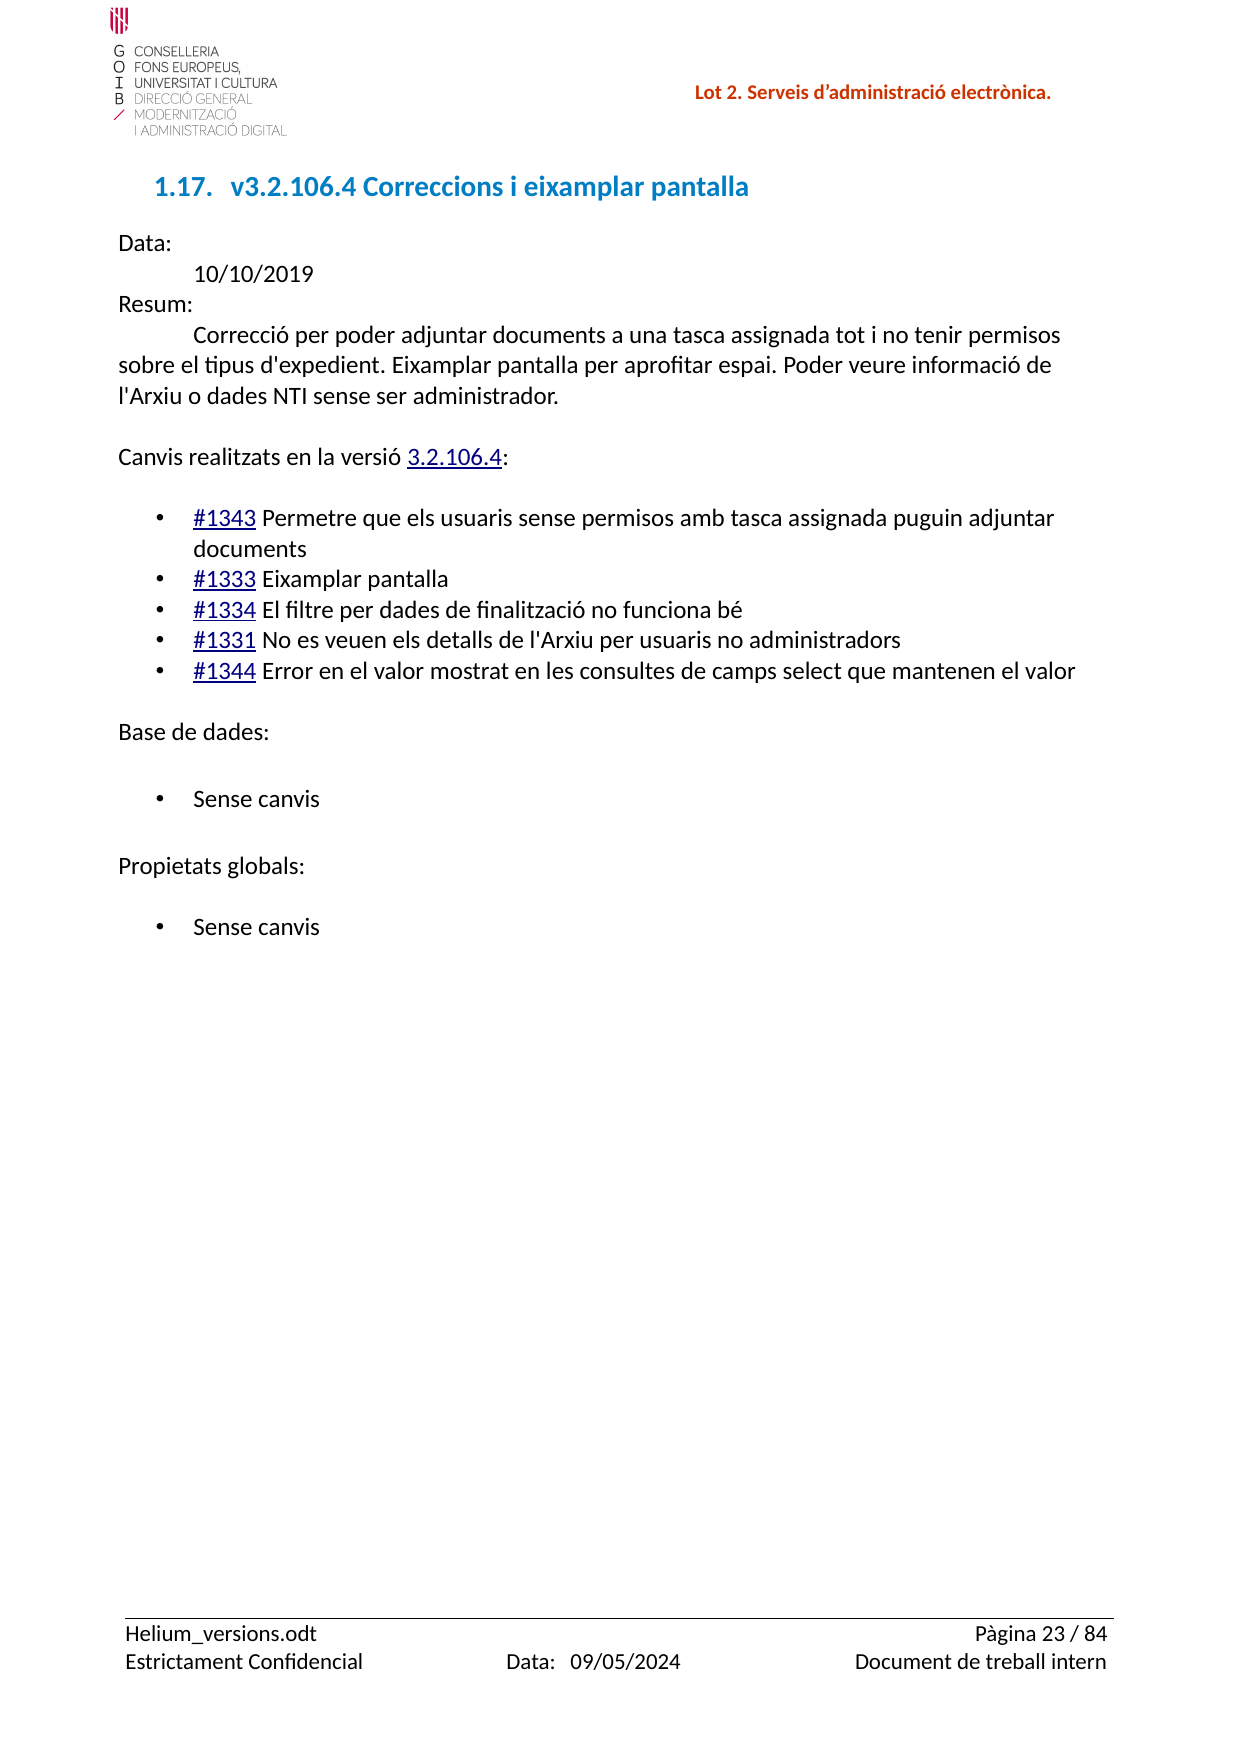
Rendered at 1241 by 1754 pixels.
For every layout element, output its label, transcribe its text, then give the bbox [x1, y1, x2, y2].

list #1343 Permetre que els usuaris sense permisos amb tasca assignada puguin adjuntar documents [156, 502, 1122, 563]
text Data: [118, 228, 1122, 258]
list #1344 Error en el valor mostrat en les consultes de camps select que mantenen el valor [156, 655, 1122, 685]
text Resum: [118, 289, 1122, 319]
list #1334 El filtre per dades de finalització no funciona bé [156, 594, 1122, 624]
list #1331 No es veuen els detalls de l'Arxiu per usuaris no administradors [156, 624, 1122, 655]
text Propietats globals: [118, 850, 1122, 880]
text Correcció per poder adjuntar documents a una tasca assignada tot i no tenir permisos sobre el tipus d'expedient. Eixamplar pantalla per aprofitar espai. Poder veure informació de l'Arxiu o dades NTI sense ser administrador. [118, 319, 1122, 411]
list #1333 Eixamplar pantalla [156, 563, 1122, 594]
subtitle v3.2.106.4 Correccions i eixamplar pantalla [153, 168, 1122, 204]
text Base de dades: [118, 716, 1122, 746]
list Sense canvis [156, 783, 1122, 813]
list Sense canvis [156, 911, 1122, 941]
text Canvis realitzats en la versió 3.2.106.4: [118, 441, 1122, 472]
text 10/10/2019 [118, 258, 1122, 289]
picture [100, 0, 297, 144]
